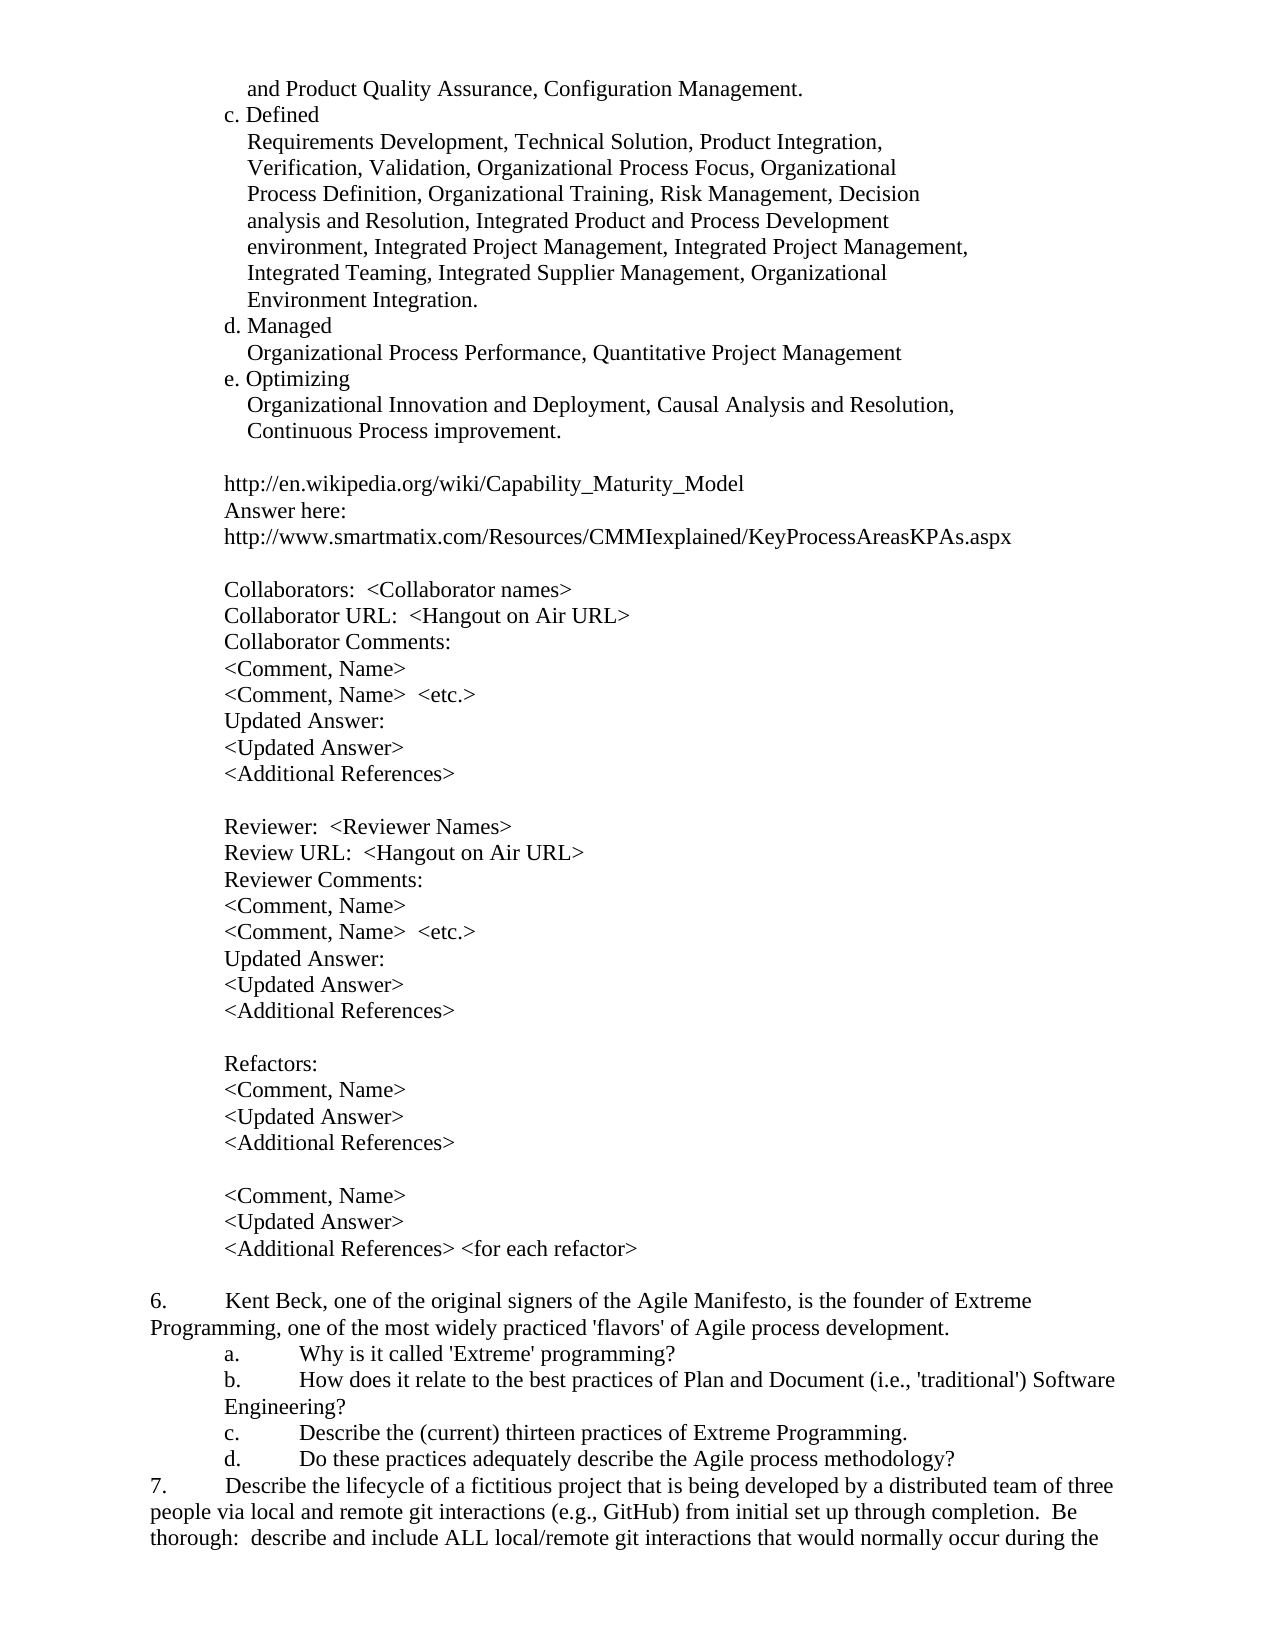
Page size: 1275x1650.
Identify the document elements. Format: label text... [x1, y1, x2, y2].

text Reviewer Comments: [224, 866, 1125, 892]
text 6. Kent Beck, one of the original signers of the Agile Manifesto, is the founder of Extreme Programming, one of the most widely practiced 'flavors' of Agile process development. [150, 1287, 1125, 1340]
text e. Optimizing [224, 365, 1125, 391]
text Review URL: <Hangout on Air URL> [224, 839, 1125, 866]
text <Comment, Name> <etc.> [224, 918, 1125, 945]
text <Comment, Name> [224, 655, 1125, 681]
text <Updated Answer> [224, 971, 1125, 997]
text c. Defined [224, 101, 1125, 128]
text Environment Integration. [224, 286, 1125, 312]
text analysis and Resolution, Integrated Product and Process Development [224, 207, 1125, 233]
text <Additional References> [224, 1129, 1125, 1156]
text b. How does it relate to the best practices of Plan and Document (i.e., 'traditional') Software Engineering? [224, 1366, 1125, 1419]
text <Comment, Name> [224, 892, 1125, 918]
text Organizational Innovation and Deployment, Causal Analysis and Resolution, [224, 391, 1125, 418]
text <Updated Answer> [224, 1208, 1125, 1234]
text environment, Integrated Project Management, Integrated Project Management, [224, 233, 1125, 259]
text Collaborator URL: <Hangout on Air URL> [224, 602, 1125, 628]
text http://en.wikipedia.org/wiki/Capability_Maturity_Model [224, 470, 1125, 497]
text Integrated Teaming, Integrated Supplier Management, Organizational [224, 259, 1125, 286]
text <Comment, Name> <etc.> [224, 681, 1125, 707]
text Answer here: http://www.smartmatix.com/Resources/CMMIexplained/KeyProcessAreasKPAs.aspx [224, 497, 1125, 549]
text 7. Describe the lifecycle of a fictitious project that is being developed by a distributed team of three people via local and remote git interactions (e.g., GitHub) from initial set up through completion. Be thorough: describe and include ALL local/remote git interactions that would normally occur during the [150, 1472, 1125, 1551]
text Reviewer: <Reviewer Names> [224, 813, 1125, 839]
text Updated Answer: [224, 707, 1125, 734]
text <Additional References> <for each refactor> [224, 1234, 1125, 1261]
text c. Describe the (current) thirteen practices of Extreme Programming. [224, 1419, 1125, 1445]
text Organizational Process Performance, Quantitative Project Management [224, 338, 1125, 365]
text <Additional References> [224, 760, 1125, 787]
text a. Why is it called 'Extreme' programming? [224, 1340, 1125, 1366]
text <Updated Answer> [224, 1103, 1125, 1129]
text <Comment, Name> [224, 1076, 1125, 1103]
text Refactors: [224, 1050, 1125, 1076]
text Collaborator Comments: [224, 628, 1125, 655]
text Collaborators: <Collaborator names> [224, 576, 1125, 602]
text and Product Quality Assurance, Configuration Management. [224, 75, 1125, 101]
text <Updated Answer> [224, 734, 1125, 760]
text Updated Answer: [224, 945, 1125, 971]
text <Additional References> [224, 997, 1125, 1024]
text Process Definition, Organizational Training, Risk Management, Decision [224, 180, 1125, 207]
text <Comment, Name> [224, 1182, 1125, 1208]
text Requirements Development, Technical Solution, Product Integration, [224, 128, 1125, 154]
text Verification, Validation, Organizational Process Focus, Organizational [224, 154, 1125, 180]
text Continuous Process improvement. [224, 418, 1125, 444]
text d. Managed [224, 312, 1125, 338]
text d. Do these practices adequately describe the Agile process methodology? [224, 1445, 1125, 1472]
